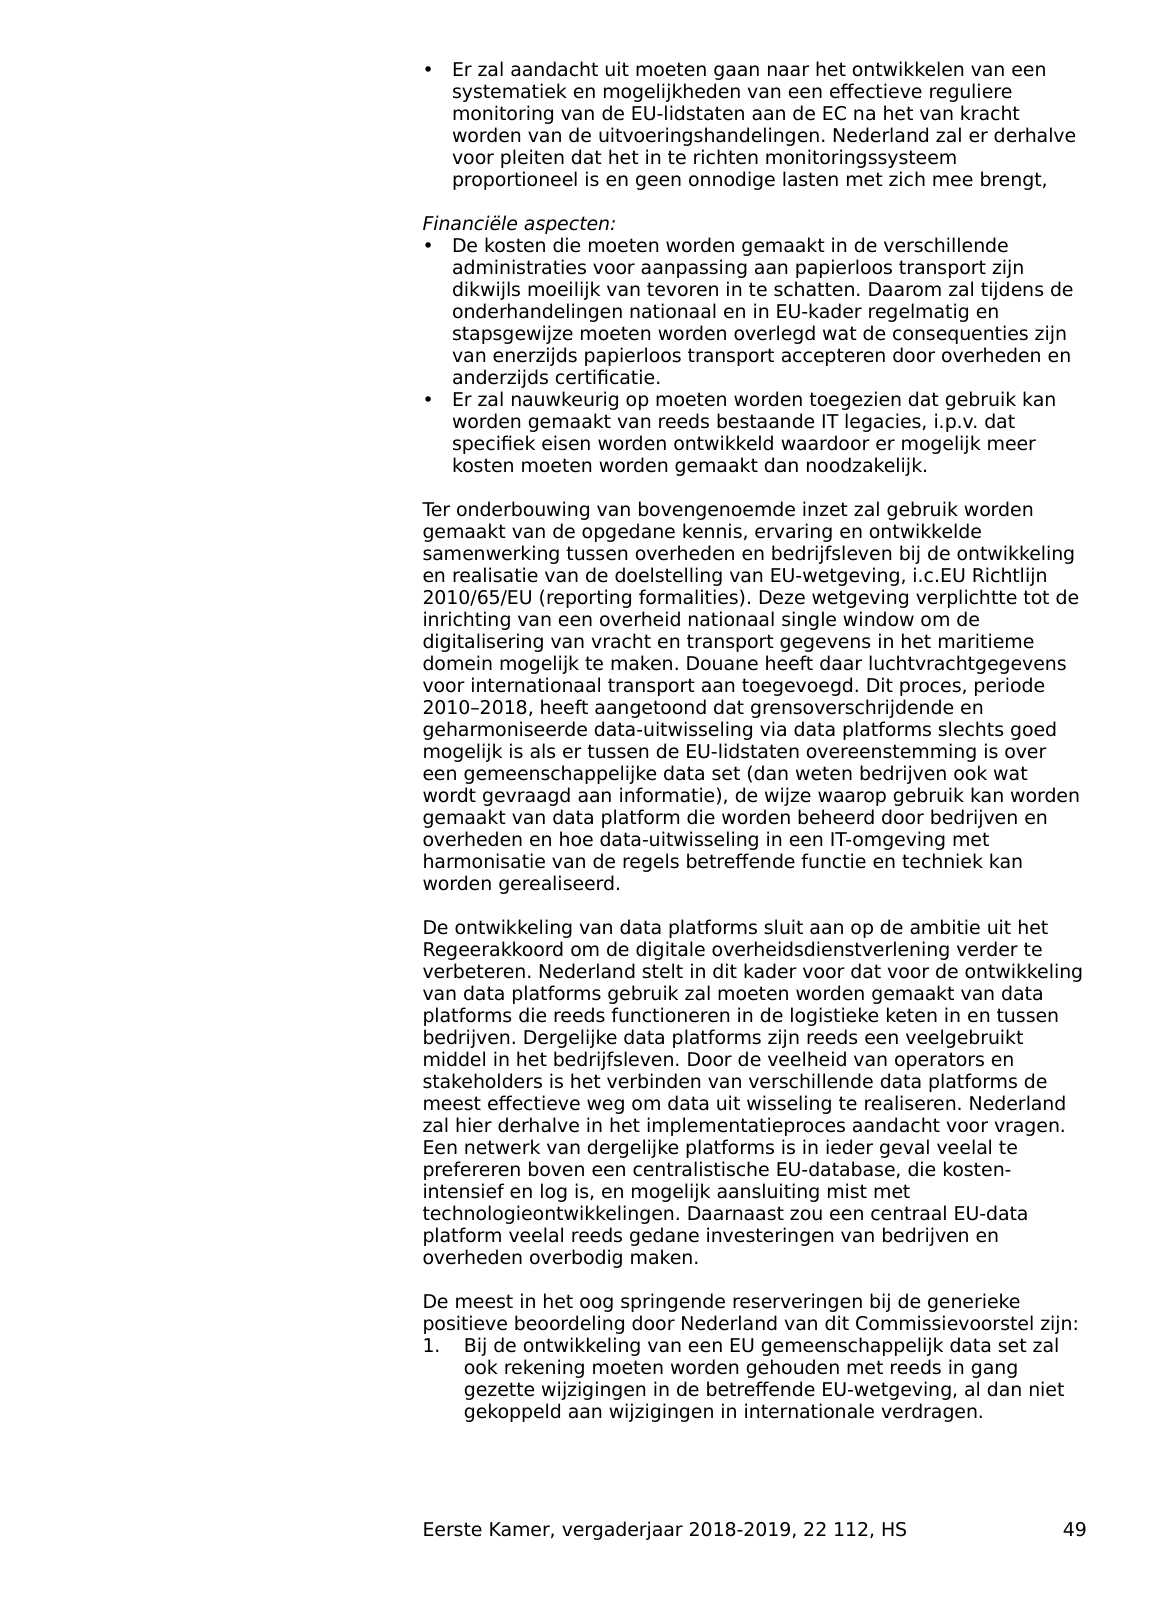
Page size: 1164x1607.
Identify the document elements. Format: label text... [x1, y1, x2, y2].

text Ter onderbouwing van bovengenoemde inzet zal gebruik worden gemaakt van de opgedane kennis, ervaring en ontwikkelde samenwerking tussen overheden en bedrijfsleven bij de ontwikkeling en realisatie van de doelstelling van EU-wetgeving, i.c.EU Richtlijn 2010/65/EU (reporting formalities). Deze wetgeving verplichtte tot de inrichting van een overheid nationaal single window om de digitalisering van vracht en transport gegevens in het maritieme domein mogelijk te maken. Douane heeft daar luchtvrachtgegevens voor internationaal transport aan toegevoegd. Dit proces, periode 2010–2018, heeft aangetoond dat grensoverschrijdende en geharmoniseerde data-uitwisseling via data platforms slechts goed mogelijk is als er tussen de EU-lidstaten overeenstemming is over een gemeenschappelijke data set (dan weten bedrijven ook wat wordt gevraagd aan informatie), de wijze waarop gebruik kan worden gemaakt van data platform die worden beheerd door bedrijven en overheden en hoe data-uitwisseling in een IT-omgeving met harmonisatie van de regels betreffende functie en techniek kan worden gerealiseerd. [422, 499, 1087, 895]
text • Er zal nauwkeurig op moeten worden toegezien dat gebruik kan worden gemaakt van reeds bestaande IT legacies, i.p.v. dat specifiek eisen worden ontwikkeld waardoor er mogelijk meer kosten moeten worden gemaakt dan noodzakelijk. [422, 389, 1087, 477]
text • Er zal aandacht uit moeten gaan naar het ontwikkelen van een systematiek en mogelijkheden van een effectieve reguliere monitoring van de EU-lidstaten aan de EC na het van kracht worden van de uitvoeringshandelingen. Nederland zal er derhalve voor pleiten dat het in te richten monitoringssysteem proportioneel is en geen onnodige lasten met zich mee brengt, [422, 59, 1087, 191]
text De meest in het oog springende reserveringen bij de generieke positieve beoordeling door Nederland van dit Commissievoorstel zijn: [422, 1291, 1087, 1335]
text • De kosten die moeten worden gemaakt in de verschillende administraties voor aanpassing aan papierloos transport zijn dikwijls moeilijk van tevoren in te schatten. Daarom zal tijdens de onderhandelingen nationaal en in EU-kader regelmatig en stapsgewijze moeten worden overlegd wat de consequenties zijn van enerzijds papierloos transport accepteren door overheden en anderzijds certificatie. [422, 235, 1087, 389]
text 1. Bij de ontwikkeling van een EU gemeenschappelijk data set zal ook rekening moeten worden gehouden met reeds in gang gezette wijzigingen in de betreffende EU-wetgeving, al dan niet gekoppeld aan wijzigingen in internationale verdragen. [422, 1335, 1087, 1423]
text De ontwikkeling van data platforms sluit aan op de ambitie uit het Regeerakkoord om de digitale overheidsdienstverlening verder te verbeteren. Nederland stelt in dit kader voor dat voor de ontwikkeling van data platforms gebruik zal moeten worden gemaakt van data platforms die reeds functioneren in de logistieke keten in en tussen bedrijven. Dergelijke data platforms zijn reeds een veelgebruikt middel in het bedrijfsleven. Door de veelheid van operators en stakeholders is het verbinden van verschillende data platforms de meest effectieve weg om data uit wisseling te realiseren. Nederland zal hier derhalve in het implementatieproces aandacht voor vragen. Een netwerk van dergelijke platforms is in ieder geval veelal te prefereren boven een centralistische EU-database, die kosten-intensief en log is, en mogelijk aansluiting mist met technologieontwikkelingen. Daarnaast zou een centraal EU-data platform veelal reeds gedane investeringen van bedrijven en overheden overbodig maken. [422, 917, 1087, 1268]
subtitle Financiële aspecten: [422, 213, 1087, 235]
